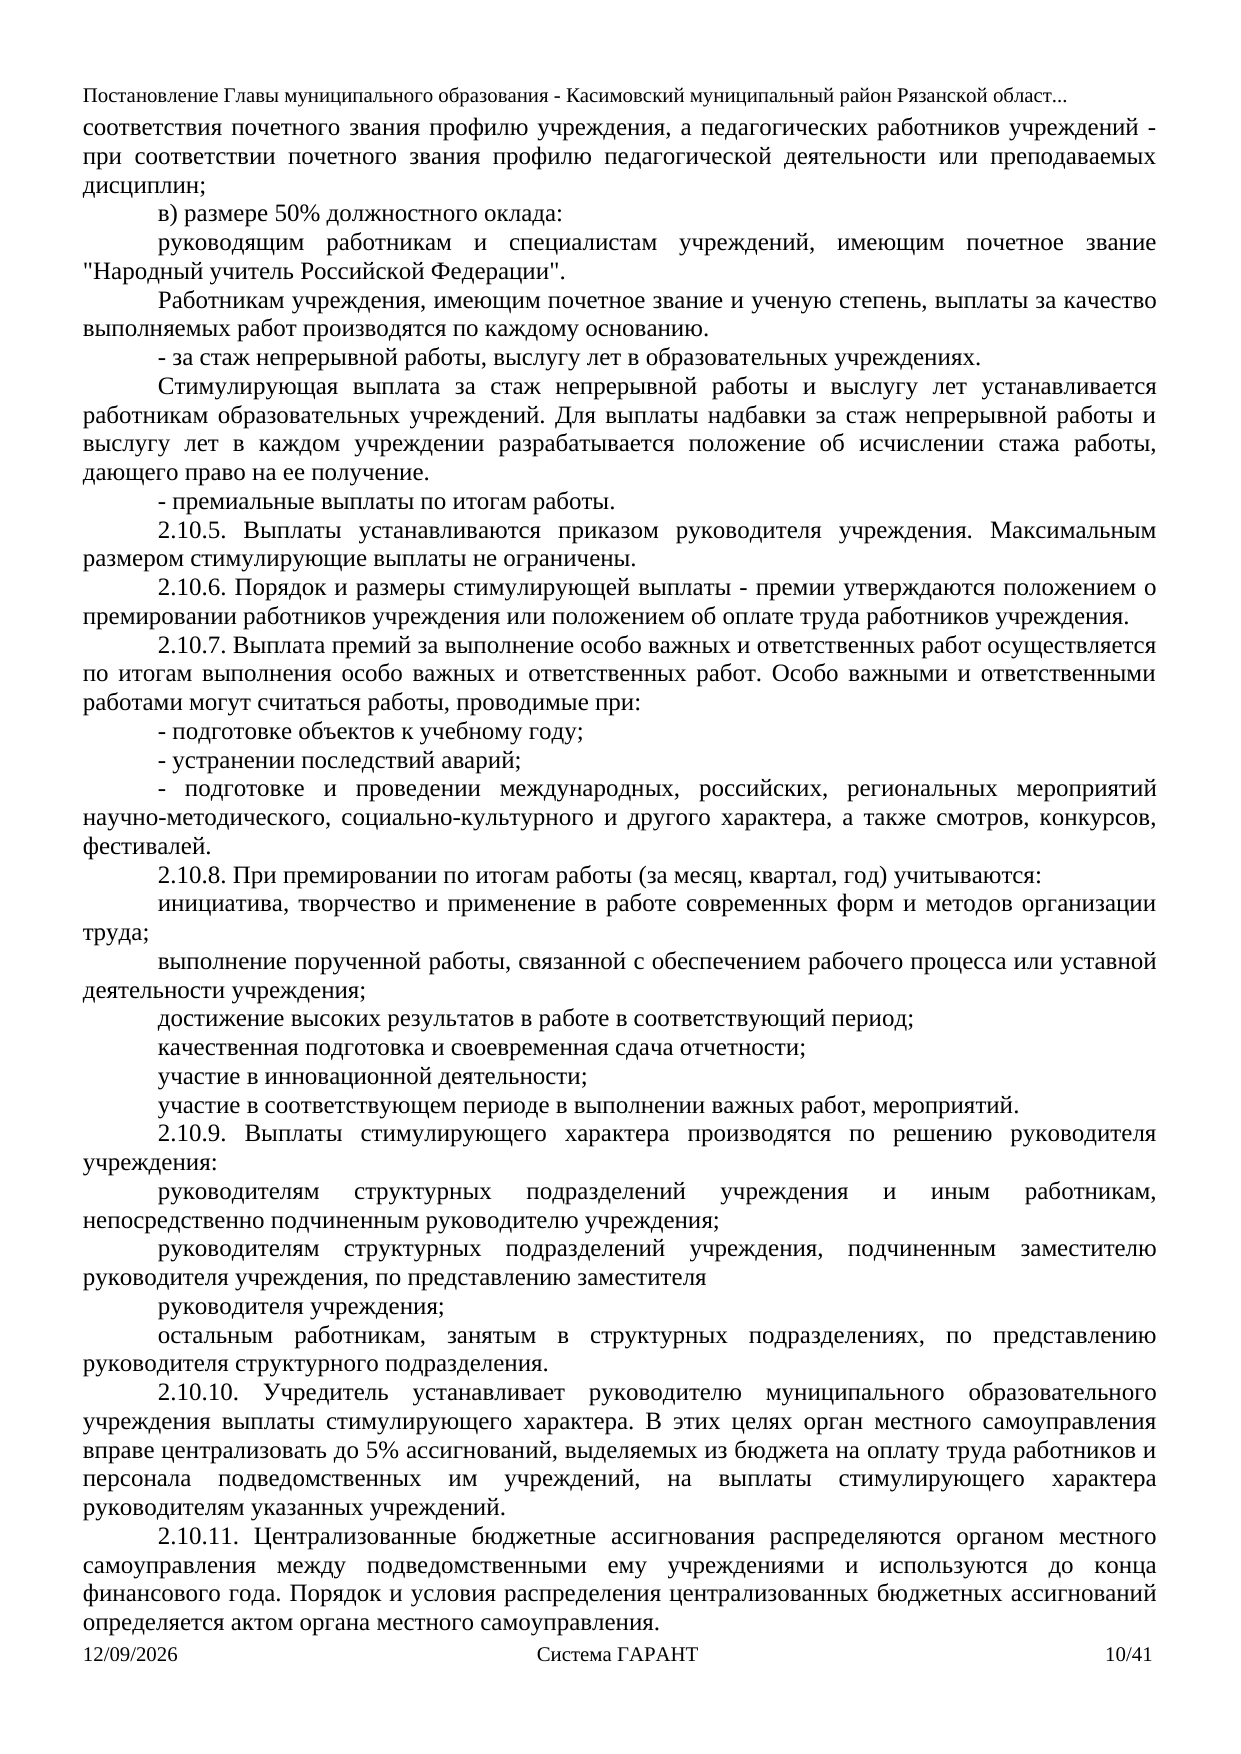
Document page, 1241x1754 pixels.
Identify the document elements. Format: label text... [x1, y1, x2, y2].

text Работникам учреждения, имеющим почетное звание и ученую степень, выплаты за качество выполняемых работ производятся по каждому основанию. [83, 285, 1157, 342]
text в) размере 50% должностного оклада: [83, 198, 1157, 227]
text инициатива, творчество и применение в работе современных форм и методов организации труда; [83, 888, 1157, 946]
text руководящим работникам и специалистам учреждений, имеющим почетное звание "Народный учитель Российской Федерации". [83, 227, 1157, 285]
text соответствия почетного звания профилю учреждения, а педагогических работников учреждений - при соответствии почетного звания профилю педагогической деятельности или преподаваемых дисциплин; [83, 112, 1157, 198]
text участие в инновационной деятельности; [83, 1061, 1157, 1090]
text 2.10.8. При премировании по итогам работы (за месяц, квартал, год) учитываются: [83, 860, 1157, 888]
text качественная подготовка и своевременная сдача отчетности; [83, 1032, 1157, 1061]
text - премиальные выплаты по итогам работы. [83, 486, 1157, 515]
text участие в соответствующем периоде в выполнении важных работ, мероприятий. [83, 1090, 1157, 1118]
text руководителям структурных подразделений учреждения, подчиненным заместителю руководителя учреждения, по представлению заместителя [83, 1233, 1157, 1291]
text - устранении последствий аварий; [83, 745, 1157, 773]
text руководителя учреждения; [83, 1291, 1157, 1320]
text достижение высоких результатов в работе в соответствующий период; [83, 1003, 1157, 1032]
text остальным работникам, занятым в структурных подразделениях, по представлению руководителя структурного подразделения. [83, 1320, 1157, 1377]
text Стимулирующая выплата за стаж непрерывной работы и выслугу лет устанавливается работникам образовательных учреждений. Для выплаты надбавки за стаж непрерывной работы и выслугу лет в каждом учреждении разрабатывается положение об исчислении стажа работы, дающего право на ее получение. [83, 371, 1157, 486]
text - подготовке и проведении международных, российских, региональных мероприятий научно-методического, социально-культурного и другого характера, а также смотров, конкурсов, фестивалей. [83, 773, 1157, 860]
text 2.10.5. Выплаты устанавливаются приказом руководителя учреждения. Максимальным размером стимулирующие выплаты не ограничены. [83, 515, 1157, 572]
text 2.10.7. Выплата премий за выполнение особо важных и ответственных работ осуществляется по итогам выполнения особо важных и ответственных работ. Особо важными и ответственными работами могут считаться работы, проводимые при: [83, 630, 1157, 716]
text 2.10.10. Учредитель устанавливает руководителю муниципального образовательного учреждения выплаты стимулирующего характера. В этих целях орган местного самоуправления вправе централизовать до 5% ассигнований, выделяемых из бюджета на оплату труда работников и персонала подведомственных им учреждений, на выплаты стимулирующего характера руководителям указанных учреждений. [83, 1377, 1157, 1521]
text - за стаж непрерывной работы, выслугу лет в образовательных учреждениях. [83, 342, 1157, 371]
text выполнение порученной работы, связанной с обеспечением рабочего процесса или уставной деятельности учреждения; [83, 946, 1157, 1003]
text 2.10.9. Выплаты стимулирующего характера производятся по решению руководителя учреждения: [83, 1118, 1157, 1176]
text 2.10.11. Централизованные бюджетные ассигнования распределяются органом местного самоуправления между подведомственными ему учреждениями и используются до конца финансового года. Порядок и условия распределения централизованных бюджетных ассигнований определяется актом органа местного самоуправления. [83, 1521, 1157, 1636]
text руководителям структурных подразделений учреждения и иным работникам, непосредственно подчиненным руководителю учреждения; [83, 1176, 1157, 1233]
text - подготовке объектов к учебному году; [83, 716, 1157, 745]
text 2.10.6. Порядок и размеры стимулирующей выплаты - премии утверждаются положением о премировании работников учреждения или положением об оплате труда работников учреждения. [83, 572, 1157, 630]
